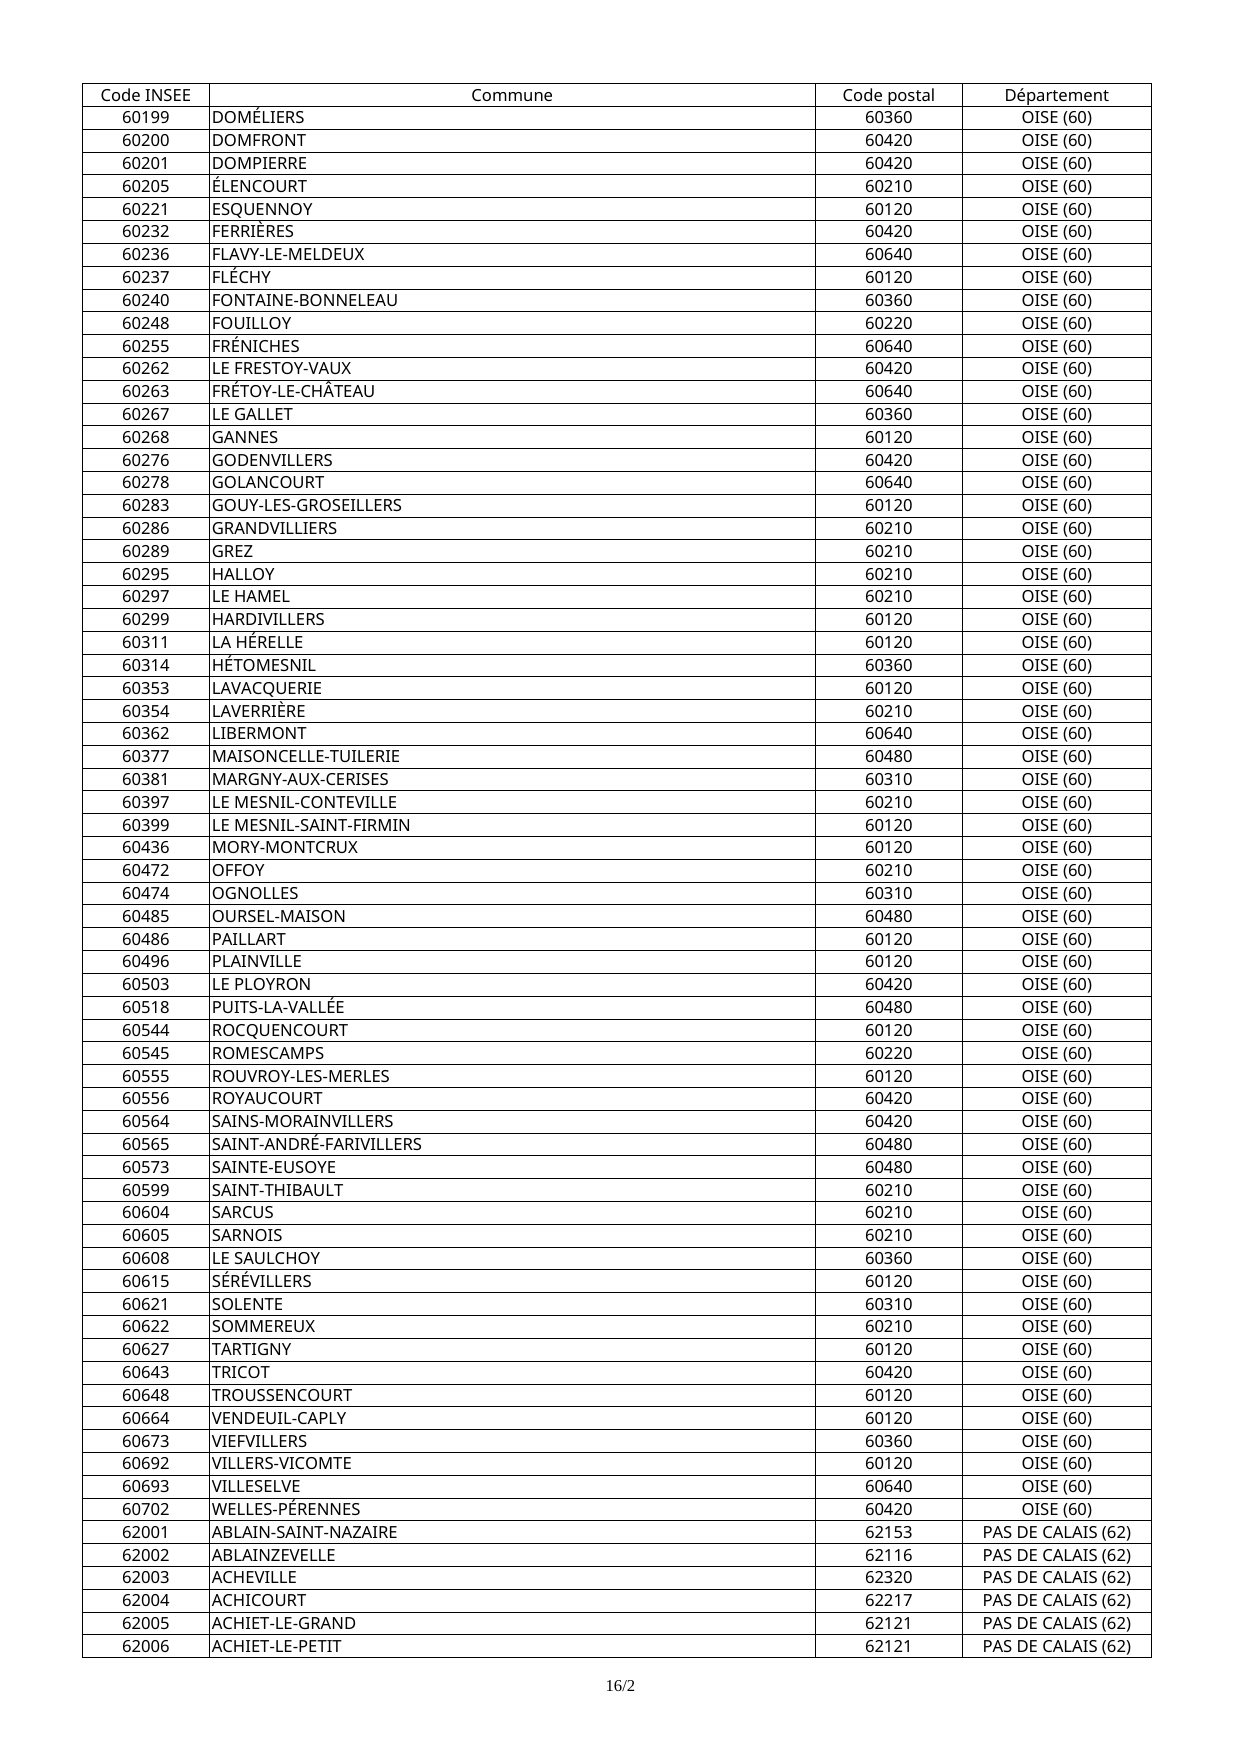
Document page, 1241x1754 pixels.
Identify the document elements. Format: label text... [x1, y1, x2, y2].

table_cell MARGNY-AUX-CERISES [210, 769, 815, 790]
table_cell 60210 [816, 1225, 962, 1247]
table_cell LA HÉRELLE [210, 632, 815, 653]
table_cell OISE (60) [963, 814, 1151, 836]
table_header Code INSEE [83, 84, 209, 106]
table_cell OISE (60) [963, 1316, 1151, 1338]
table_cell 60420 [816, 130, 962, 152]
table_cell 60420 [816, 449, 962, 471]
table_cell 62217 [816, 1590, 962, 1612]
table_cell OISE (60) [963, 905, 1151, 927]
table_cell TARTIGNY [210, 1339, 815, 1361]
table_cell 60420 [816, 1111, 962, 1132]
table_cell 60314 [83, 655, 209, 676]
table_cell ESQUENNOY [210, 198, 815, 220]
table_cell 62003 [83, 1567, 209, 1589]
table_cell PAS DE CALAIS (62) [963, 1613, 1151, 1634]
table_cell OISE (60) [963, 426, 1151, 448]
table_cell 60120 [816, 837, 962, 859]
table_cell 60420 [816, 221, 962, 243]
table_cell 60210 [816, 700, 962, 722]
table_cell FONTAINE-BONNELEAU [210, 290, 815, 311]
table_cell OISE (60) [963, 290, 1151, 311]
table_cell 62121 [816, 1635, 962, 1657]
table_cell OURSEL-MAISON [210, 905, 815, 927]
table_cell OISE (60) [963, 1225, 1151, 1247]
table_cell OISE (60) [963, 928, 1151, 950]
table_cell 60255 [83, 335, 209, 357]
table_cell OISE (60) [963, 586, 1151, 608]
table_cell 60673 [83, 1430, 209, 1452]
table_cell 60480 [816, 746, 962, 767]
table_cell LE GALLET [210, 404, 815, 425]
table_cell OISE (60) [963, 244, 1151, 266]
table_cell 60360 [816, 107, 962, 129]
table_cell 60608 [83, 1248, 209, 1269]
table_cell OISE (60) [963, 1476, 1151, 1497]
table_cell GRANDVILLIERS [210, 518, 815, 539]
table_cell HALLOY [210, 563, 815, 585]
table_cell 60496 [83, 951, 209, 973]
table_cell 60420 [816, 153, 962, 174]
table_cell 60397 [83, 791, 209, 813]
table_cell 60621 [83, 1293, 209, 1315]
table_cell OISE (60) [963, 769, 1151, 790]
table_cell ÉLENCOURT [210, 175, 815, 197]
table_cell 60648 [83, 1385, 209, 1406]
table_cell 60377 [83, 746, 209, 767]
table_cell OISE (60) [963, 404, 1151, 425]
table_cell 60120 [816, 426, 962, 448]
table_cell 60310 [816, 883, 962, 904]
table_header Commune [210, 84, 815, 106]
table_cell 60286 [83, 518, 209, 539]
table_cell 60503 [83, 974, 209, 996]
table_cell ROCQUENCOURT [210, 1020, 815, 1041]
table_cell 62153 [816, 1521, 962, 1543]
table_cell OISE (60) [963, 198, 1151, 220]
table_cell 60210 [816, 791, 962, 813]
table_cell OISE (60) [963, 540, 1151, 562]
table_cell 60362 [83, 723, 209, 745]
table_cell 60615 [83, 1270, 209, 1292]
table_cell OISE (60) [963, 1407, 1151, 1429]
table_cell OISE (60) [963, 677, 1151, 699]
table_cell OISE (60) [963, 1453, 1151, 1475]
table_cell 60564 [83, 1111, 209, 1132]
table_cell 60381 [83, 769, 209, 790]
table_cell 60120 [816, 495, 962, 517]
table_cell 60210 [816, 1316, 962, 1338]
table_cell FLAVY-LE-MELDEUX [210, 244, 815, 266]
table_cell 62004 [83, 1590, 209, 1612]
table_cell 60565 [83, 1134, 209, 1155]
table_cell 60299 [83, 609, 209, 631]
table_cell 60555 [83, 1065, 209, 1087]
table_cell OISE (60) [963, 609, 1151, 631]
table_cell 60643 [83, 1362, 209, 1383]
table_cell OISE (60) [963, 1202, 1151, 1224]
table_cell SAINT-ANDRÉ-FARIVILLERS [210, 1134, 815, 1155]
table_cell 60622 [83, 1316, 209, 1338]
table_cell LE HAMEL [210, 586, 815, 608]
table_cell 62005 [83, 1613, 209, 1634]
table_cell 60485 [83, 905, 209, 927]
table_cell 62116 [816, 1544, 962, 1566]
table_cell ROUVROY-LES-MERLES [210, 1065, 815, 1087]
table_cell DOMÉLIERS [210, 107, 815, 129]
table_cell 60640 [816, 244, 962, 266]
table_cell 60120 [816, 1407, 962, 1429]
table_cell 60360 [816, 404, 962, 425]
table_cell OISE (60) [963, 335, 1151, 357]
table_cell OISE (60) [963, 951, 1151, 973]
table_cell SOMMEREUX [210, 1316, 815, 1338]
table_cell SARCUS [210, 1202, 815, 1224]
table_cell 60354 [83, 700, 209, 722]
table_cell TROUSSENCOURT [210, 1385, 815, 1406]
table_cell OISE (60) [963, 974, 1151, 996]
table_cell OISE (60) [963, 1179, 1151, 1201]
table_cell GODENVILLERS [210, 449, 815, 471]
table_cell 60276 [83, 449, 209, 471]
table_cell ABLAIN-SAINT-NAZAIRE [210, 1521, 815, 1543]
table_cell SÉRÉVILLERS [210, 1270, 815, 1292]
table_cell SARNOIS [210, 1225, 815, 1247]
table_cell 60120 [816, 1339, 962, 1361]
table_cell OISE (60) [963, 472, 1151, 494]
table_cell 60210 [816, 1202, 962, 1224]
table_cell 60486 [83, 928, 209, 950]
table_cell 60232 [83, 221, 209, 243]
table_cell 60599 [83, 1179, 209, 1201]
table_cell OISE (60) [963, 1430, 1151, 1452]
table_cell OISE (60) [963, 1156, 1151, 1178]
table_cell LE MESNIL-CONTEVILLE [210, 791, 815, 813]
table_cell 60120 [816, 814, 962, 836]
table_cell OISE (60) [963, 358, 1151, 380]
table_cell 60120 [816, 1020, 962, 1041]
table_cell FERRIÈRES [210, 221, 815, 243]
table_cell 60295 [83, 563, 209, 585]
table_cell 60297 [83, 586, 209, 608]
table_cell 60480 [816, 905, 962, 927]
table_cell 60201 [83, 153, 209, 174]
table_cell OISE (60) [963, 632, 1151, 653]
table_cell 60237 [83, 267, 209, 288]
table_cell 62121 [816, 1613, 962, 1634]
table_cell OISE (60) [963, 655, 1151, 676]
table_cell 60210 [816, 586, 962, 608]
table_cell 60236 [83, 244, 209, 266]
table_cell 60640 [816, 381, 962, 402]
table_cell 60220 [816, 312, 962, 334]
table_cell PAS DE CALAIS (62) [963, 1544, 1151, 1566]
table_cell OISE (60) [963, 1065, 1151, 1087]
table_cell 60267 [83, 404, 209, 425]
table_cell 60205 [83, 175, 209, 197]
table_cell 60210 [816, 860, 962, 882]
table_cell OISE (60) [963, 267, 1151, 288]
table_cell LIBERMONT [210, 723, 815, 745]
table_cell 60210 [816, 175, 962, 197]
table_cell 60210 [816, 518, 962, 539]
table_cell OISE (60) [963, 1362, 1151, 1383]
table_cell 62006 [83, 1635, 209, 1657]
table_cell OISE (60) [963, 1088, 1151, 1110]
table_cell 60200 [83, 130, 209, 152]
table_cell OISE (60) [963, 997, 1151, 1018]
table_cell 60664 [83, 1407, 209, 1429]
table_cell 60420 [816, 974, 962, 996]
table_cell DOMFRONT [210, 130, 815, 152]
table_cell PAILLART [210, 928, 815, 950]
table_cell 60283 [83, 495, 209, 517]
table_cell OISE (60) [963, 563, 1151, 585]
table_cell OISE (60) [963, 381, 1151, 402]
table_cell SAINT-THIBAULT [210, 1179, 815, 1201]
table_cell GOLANCOURT [210, 472, 815, 494]
table_cell 60268 [83, 426, 209, 448]
table_cell OISE (60) [963, 1270, 1151, 1292]
table_cell 60120 [816, 1453, 962, 1475]
table_cell 60640 [816, 472, 962, 494]
table_header Code postal [816, 84, 962, 106]
table_cell OISE (60) [963, 449, 1151, 471]
table_cell VENDEUIL-CAPLY [210, 1407, 815, 1429]
table_cell 60545 [83, 1042, 209, 1064]
table_cell LE FRESTOY-VAUX [210, 358, 815, 380]
table_cell GANNES [210, 426, 815, 448]
table_cell LAVACQUERIE [210, 677, 815, 699]
table_cell OISE (60) [963, 1111, 1151, 1132]
table_cell ACHEVILLE [210, 1567, 815, 1589]
table_cell ROYAUCOURT [210, 1088, 815, 1110]
table_cell 60210 [816, 1179, 962, 1201]
table_cell 60120 [816, 1385, 962, 1406]
table_cell 60436 [83, 837, 209, 859]
table_cell OISE (60) [963, 518, 1151, 539]
table_cell MAISONCELLE-TUILERIE [210, 746, 815, 767]
table_cell OISE (60) [963, 1293, 1151, 1315]
table_cell OISE (60) [963, 883, 1151, 904]
table_cell 60573 [83, 1156, 209, 1178]
table_cell 60702 [83, 1499, 209, 1520]
table_cell 60420 [816, 1088, 962, 1110]
table_cell VILLESELVE [210, 1476, 815, 1497]
table_cell 60353 [83, 677, 209, 699]
table_cell 62320 [816, 1567, 962, 1589]
table_cell 60544 [83, 1020, 209, 1041]
table_cell PAS DE CALAIS (62) [963, 1590, 1151, 1612]
table_cell 60420 [816, 1362, 962, 1383]
table_cell 60310 [816, 1293, 962, 1315]
table_cell 60480 [816, 997, 962, 1018]
table_cell DOMPIERRE [210, 153, 815, 174]
table_cell LE MESNIL-SAINT-FIRMIN [210, 814, 815, 836]
table_cell 60360 [816, 1248, 962, 1269]
table_cell OISE (60) [963, 860, 1151, 882]
table_cell 60220 [816, 1042, 962, 1064]
table_cell 60360 [816, 1430, 962, 1452]
table_cell 60120 [816, 267, 962, 288]
table_cell LE SAULCHOY [210, 1248, 815, 1269]
table_cell OISE (60) [963, 107, 1151, 129]
table_cell ACHICOURT [210, 1590, 815, 1612]
table_cell 60263 [83, 381, 209, 402]
table_cell 60360 [816, 655, 962, 676]
table_cell 60120 [816, 198, 962, 220]
table_cell 60311 [83, 632, 209, 653]
table_cell LE PLOYRON [210, 974, 815, 996]
table_cell OISE (60) [963, 153, 1151, 174]
table_cell 62001 [83, 1521, 209, 1543]
table_cell 60399 [83, 814, 209, 836]
table_cell LAVERRIÈRE [210, 700, 815, 722]
table_cell OISE (60) [963, 746, 1151, 767]
table_cell 60420 [816, 358, 962, 380]
table_cell 60240 [83, 290, 209, 311]
table_cell ACHIET-LE-PETIT [210, 1635, 815, 1657]
table_cell WELLES-PÉRENNES [210, 1499, 815, 1520]
table_cell 60360 [816, 290, 962, 311]
table_cell OISE (60) [963, 495, 1151, 517]
table_cell OISE (60) [963, 723, 1151, 745]
table_cell 60120 [816, 609, 962, 631]
table_cell OISE (60) [963, 1020, 1151, 1041]
table_cell VILLERS-VICOMTE [210, 1453, 815, 1475]
table_cell 60310 [816, 769, 962, 790]
table_cell 60693 [83, 1476, 209, 1497]
table_cell 60120 [816, 951, 962, 973]
table_cell 60248 [83, 312, 209, 334]
table_cell MORY-MONTCRUX [210, 837, 815, 859]
table_cell OISE (60) [963, 1248, 1151, 1269]
table_cell FLÉCHY [210, 267, 815, 288]
table_cell 60627 [83, 1339, 209, 1361]
table_cell 60289 [83, 540, 209, 562]
table_cell 60518 [83, 997, 209, 1018]
table_cell ABLAINZEVELLE [210, 1544, 815, 1566]
table_cell PUITS-LA-VALLÉE [210, 997, 815, 1018]
table_cell SAINTE-EUSOYE [210, 1156, 815, 1178]
table_cell OGNOLLES [210, 883, 815, 904]
table_cell 60640 [816, 1476, 962, 1497]
table_cell OISE (60) [963, 837, 1151, 859]
table_cell 60480 [816, 1156, 962, 1178]
table_cell OISE (60) [963, 700, 1151, 722]
table_cell OISE (60) [963, 791, 1151, 813]
table_cell OISE (60) [963, 175, 1151, 197]
table_cell OISE (60) [963, 1042, 1151, 1064]
table_cell 60221 [83, 198, 209, 220]
table_cell 60640 [816, 723, 962, 745]
table_cell HÉTOMESNIL [210, 655, 815, 676]
table_cell PLAINVILLE [210, 951, 815, 973]
table_cell VIEFVILLERS [210, 1430, 815, 1452]
table_cell 60472 [83, 860, 209, 882]
table_cell 60120 [816, 677, 962, 699]
table_cell 60480 [816, 1134, 962, 1155]
table_cell PAS DE CALAIS (62) [963, 1567, 1151, 1589]
table_header Département [963, 84, 1151, 106]
table_cell 60120 [816, 1065, 962, 1087]
table_cell 60474 [83, 883, 209, 904]
table_cell 60692 [83, 1453, 209, 1475]
table_cell PAS DE CALAIS (62) [963, 1635, 1151, 1657]
table_cell 60120 [816, 928, 962, 950]
table_cell 60604 [83, 1202, 209, 1224]
table_cell 60605 [83, 1225, 209, 1247]
table_cell ROMESCAMPS [210, 1042, 815, 1064]
table_cell 60210 [816, 563, 962, 585]
table_cell OISE (60) [963, 1499, 1151, 1520]
table_cell HARDIVILLERS [210, 609, 815, 631]
table_cell 60420 [816, 1499, 962, 1520]
table_cell TRICOT [210, 1362, 815, 1383]
table_cell SAINS-MORAINVILLERS [210, 1111, 815, 1132]
table_cell FRÉTOY-LE-CHÂTEAU [210, 381, 815, 402]
table_cell FOUILLOY [210, 312, 815, 334]
table_cell PAS DE CALAIS (62) [963, 1521, 1151, 1543]
table_cell OFFOY [210, 860, 815, 882]
table_cell OISE (60) [963, 1385, 1151, 1406]
table_cell OISE (60) [963, 1134, 1151, 1155]
table_cell 60210 [816, 540, 962, 562]
table_cell 60556 [83, 1088, 209, 1110]
table_cell 60278 [83, 472, 209, 494]
table_cell 60262 [83, 358, 209, 380]
table_cell ACHIET-LE-GRAND [210, 1613, 815, 1634]
table_cell OISE (60) [963, 312, 1151, 334]
table_cell 60199 [83, 107, 209, 129]
table_cell 62002 [83, 1544, 209, 1566]
table_cell OISE (60) [963, 1339, 1151, 1361]
table_cell FRÉNICHES [210, 335, 815, 357]
table_cell 60120 [816, 1270, 962, 1292]
table_cell 60640 [816, 335, 962, 357]
table_cell GOUY-LES-GROSEILLERS [210, 495, 815, 517]
table_cell OISE (60) [963, 130, 1151, 152]
table_cell GREZ [210, 540, 815, 562]
table_cell 60120 [816, 632, 962, 653]
table_cell OISE (60) [963, 221, 1151, 243]
table_cell SOLENTE [210, 1293, 815, 1315]
